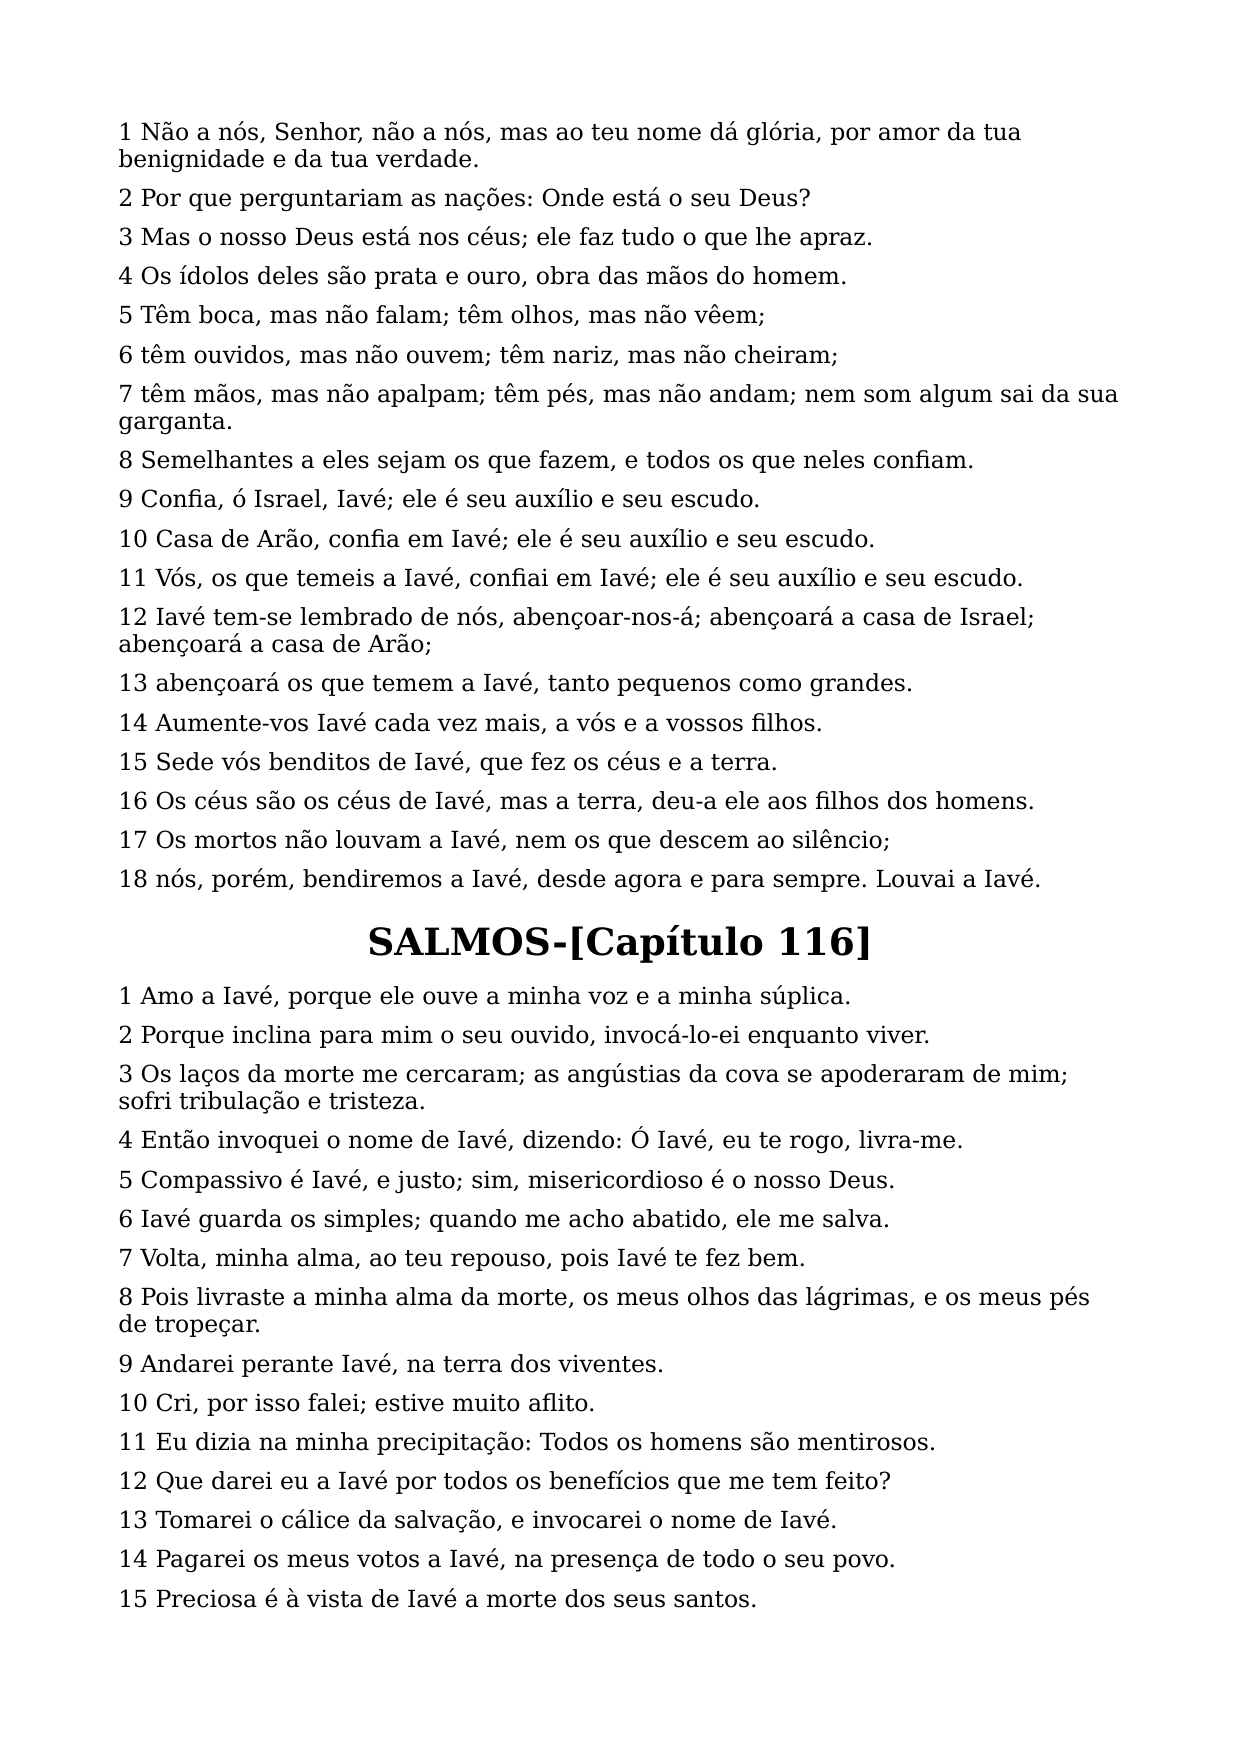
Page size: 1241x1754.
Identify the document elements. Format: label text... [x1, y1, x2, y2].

text 6 têm ouvidos, mas não ouvem; têm nariz, mas não cheiram; [118, 341, 1122, 368]
text 16 Os céus são os céus de Iavé, mas a terra, deu-a ele aos filhos dos homens. [118, 787, 1122, 815]
text 11 Vós, os que temeis a Iavé, confiai em Iavé; ele é seu auxílio e seu escudo. [118, 564, 1122, 592]
text 9 Confia, ó Israel, Iavé; ele é seu auxílio e seu escudo. [118, 486, 1122, 513]
text 3 Mas o nosso Deus está nos céus; ele faz tudo o que lhe apraz. [118, 224, 1122, 251]
text 4 Então invoquei o nome de Iavé, dizendo: Ó Iavé, eu te rogo, livra-me. [118, 1127, 1122, 1154]
text 15 Preciosa é à vista de Iavé a morte dos seus santos. [118, 1585, 1122, 1613]
text 2 Por que perguntariam as nações: Onde está o seu Deus? [118, 184, 1122, 212]
text 1 Não a nós, Senhor, não a nós, mas ao teu nome dá glória, por amor da tua benignidade e da tua verdade. [118, 118, 1122, 173]
text 5 Compassivo é Iavé, e justo; sim, misericordioso é o nosso Deus. [118, 1166, 1122, 1194]
text 1 Amo a Iavé, porque ele ouve a minha voz e a minha súplica. [118, 982, 1122, 1010]
text 12 Iavé tem-se lembrado de nós, abençoar-nos-á; abençoará a casa de Israel; abençoará a casa de Arão; [118, 603, 1122, 658]
subtitle SALMOS-[Capítulo 116] [118, 920, 1122, 964]
text 7 têm mãos, mas não apalpam; têm pés, mas não andam; nem som algum sai da sua garganta. [118, 380, 1122, 435]
text 5 Têm boca, mas não falam; têm olhos, mas não vêem; [118, 302, 1122, 329]
text 2 Porque inclina para mim o seu ouvido, invocá-lo-ei enquanto viver. [118, 1022, 1122, 1049]
text 10 Cri, por isso falei; estive muito aflito. [118, 1389, 1122, 1417]
text 13 abençoará os que temem a Iavé, tanto pequenos como grandes. [118, 670, 1122, 697]
text 14 Pagarei os meus votos a Iavé, na presença de todo o seu povo. [118, 1546, 1122, 1573]
text 12 Que darei eu a Iavé por todos os benefícios que me tem feito? [118, 1468, 1122, 1495]
text 4 Os ídolos deles são prata e ouro, obra das mãos do homem. [118, 263, 1122, 290]
text 3 Os laços da morte me cercaram; as angústias da cova se apoderaram de mim; sofri tribulação e tristeza. [118, 1061, 1122, 1115]
text 11 Eu dizia na minha precipitação: Todos os homens são mentirosos. [118, 1429, 1122, 1456]
text 9 Andarei perante Iavé, na terra dos viventes. [118, 1350, 1122, 1378]
text 18 nós, porém, bendiremos a Iavé, desde agora e para sempre. Louvai a Iavé. [118, 866, 1122, 893]
text 8 Pois livraste a minha alma da morte, os meus olhos das lágrimas, e os meus pés de tropeçar. [118, 1284, 1122, 1338]
text 17 Os mortos não louvam a Iavé, nem os que descem ao silêncio; [118, 827, 1122, 854]
text 14 Aumente-vos Iavé cada vez mais, a vós e a vossos filhos. [118, 709, 1122, 736]
text 15 Sede vós benditos de Iavé, que fez os céus e a terra. [118, 748, 1122, 776]
text 6 Iavé guarda os simples; quando me acho abatido, ele me salva. [118, 1206, 1122, 1233]
text 10 Casa de Arão, confia em Iavé; ele é seu auxílio e seu escudo. [118, 525, 1122, 552]
text 7 Volta, minha alma, ao teu repouso, pois Iavé te fez bem. [118, 1245, 1122, 1272]
text 8 Semelhantes a eles sejam os que fazem, e todos os que neles confiam. [118, 447, 1122, 474]
text 13 Tomarei o cálice da salvação, e invocarei o nome de Iavé. [118, 1507, 1122, 1534]
